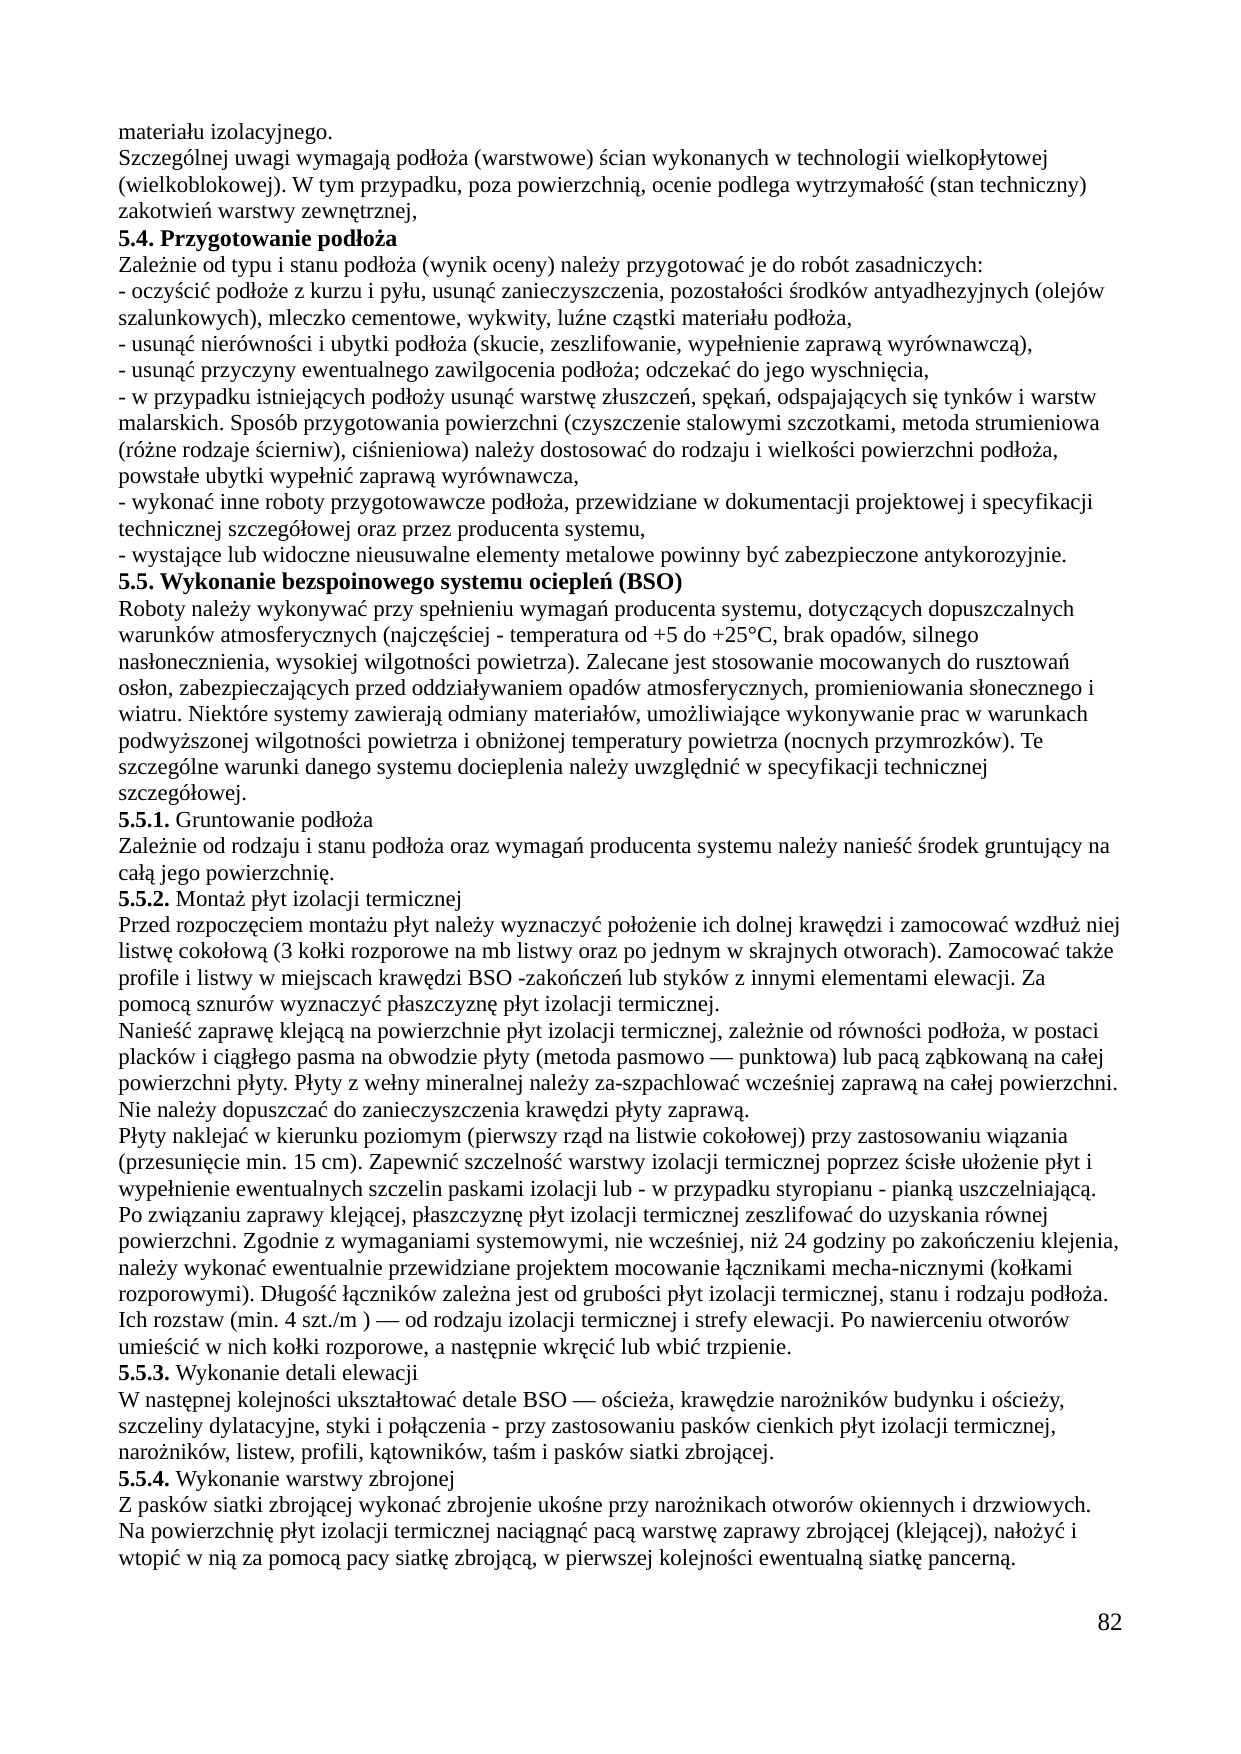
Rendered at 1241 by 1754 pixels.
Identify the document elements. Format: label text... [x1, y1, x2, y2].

text Zależnie od rodzaju i stanu podłoża oraz wymagań producenta systemu należy nanieść środek gruntujący na całą jego powierzchnię. [118, 832, 1122, 885]
text 5.5.4. Wykonanie warstwy zbrojonej [118, 1465, 1122, 1491]
text - oczyścić podłoże z kurzu i pyłu, usunąć zanieczyszczenia, pozostałości środków antyadhezyjnych (olejów szalunkowych), mleczko cementowe, wykwity, luźne cząstki materiału podłoża, [118, 277, 1122, 330]
text 5.5. Wykonanie bezspoinowego systemu ociepleń (BSO) [118, 567, 1122, 595]
text - usunąć nierówności i ubytki podłoża (skucie, zeszlifowanie, wypełnienie zaprawą wyrównawczą), [118, 330, 1122, 357]
text Szczególnej uwagi wymagają podłoża (warstwowe) ścian wykonanych w technologii wielkopłytowej (wielkoblokowej). W tym przypadku, poza powierzchnią, ocenie podlega wytrzymałość (stan techniczny) zakotwień warstwy zewnętrznej, [118, 144, 1122, 223]
text - wystające lub widoczne nieusuwalne elementy metalowe powinny być zabezpieczone antykorozyjnie. [118, 541, 1122, 567]
text Zależnie od typu i stanu podłoża (wynik oceny) należy przygotować je do robót zasadniczych: [118, 251, 1122, 277]
text W następnej kolejności ukształtować detale BSO — ościeża, krawędzie narożników budynku i ościeży, szczeliny dylatacyjne, styki i połączenia - przy zastosowaniu pasków cienkich płyt izolacji termicznej, narożników, listew, profili, kątowników, taśm i pasków siatki zbrojącej. [118, 1386, 1122, 1465]
text Nanieść zaprawę klejącą na powierzchnie płyt izolacji termicznej, zależnie od równości podłoża, w postaci placków i ciągłego pasma na obwodzie płyty (metoda pasmowo — punktowa) lub pacą ząbkowaną na całej powierzchni płyty. Płyty z wełny mineralnej należy za-szpachlować wcześniej zaprawą na całej powierzchni. Nie należy dopuszczać do zanieczyszczenia krawędzi płyty zaprawą. [118, 1017, 1122, 1122]
text - w przypadku istniejących podłoży usunąć warstwę złuszczeń, spękań, odspajających się tynków i warstw malarskich. Sposób przygotowania powierzchni (czyszczenie stalowymi szczotkami, metoda strumieniowa (różne rodzaje ścierniw), ciśnieniowa) należy dostosować do rodzaju i wielkości powierzchni podłoża, powstałe ubytki wypełnić zaprawą wyrównawcza, [118, 383, 1122, 488]
text Z pasków siatki zbrojącej wykonać zbrojenie ukośne przy narożnikach otworów okiennych i drzwiowych. Na powierzchnię płyt izolacji termicznej naciągnąć pacą warstwę zaprawy zbrojącej (klejącej), nałożyć i wtopić w nią za pomocą pacy siatkę zbrojącą, w pierwszej kolejności ewentualną siatkę pancerną. [118, 1491, 1122, 1570]
text - wykonać inne roboty przygotowawcze podłoża, przewidziane w dokumentacji projektowej i specyfikacji technicznej szczegółowej oraz przez producenta systemu, [118, 488, 1122, 541]
text 5.5.2. Montaż płyt izolacji termicznej [118, 885, 1122, 911]
text 5.4. Przygotowanie podłoża [118, 223, 1122, 251]
text Przed rozpoczęciem montażu płyt należy wyznaczyć położenie ich dolnej krawędzi i zamocować wzdłuż niej listwę cokołową (3 kołki rozporowe na mb listwy oraz po jednym w skrajnych otworach). Zamocować także profile i listwy w miejscach krawędzi BSO -zakończeń lub styków z innymi elementami elewacji. Za pomocą sznurów wyznaczyć płaszczyznę płyt izolacji termicznej. [118, 911, 1122, 1017]
text materiału izolacyjnego. [118, 118, 1122, 144]
text Płyty naklejać w kierunku poziomym (pierwszy rząd na listwie cokołowej) przy zastosowaniu wiązania (przesunięcie min. 15 cm). Zapewnić szczelność warstwy izolacji termicznej poprzez ścisłe ułożenie płyt i wypełnienie ewentualnych szczelin paskami izolacji lub - w przypadku styropianu - pianką uszczelniającą. Po związaniu zaprawy klejącej, płaszczyznę płyt izolacji termicznej zeszlifować do uzyskania równej powierzchni. Zgodnie z wymaganiami systemowymi, nie wcześniej, niż 24 godziny po zakończeniu klejenia, należy wykonać ewentualnie przewidziane projektem mocowanie łącznikami mecha-nicznymi (kołkami rozporowymi). Długość łączników zależna jest od grubości płyt izolacji termicznej, stanu i rodzaju podłoża. Ich rozstaw (min. 4 szt./m ) — od rodzaju izolacji termicznej i strefy elewacji. Po nawierceniu otworów umieścić w nich kołki rozporowe, a następnie wkręcić lub wbić trzpienie. [118, 1122, 1122, 1359]
text 5.5.3. Wykonanie detali elewacji [118, 1359, 1122, 1386]
text 5.5.1. Gruntowanie podłoża [118, 806, 1122, 832]
text - usunąć przyczyny ewentualnego zawilgocenia podłoża; odczekać do jego wyschnięcia, [118, 357, 1122, 383]
text Roboty należy wykonywać przy spełnieniu wymagań producenta systemu, dotyczących dopuszczalnych warunków atmosferycznych (najczęściej - temperatura od +5 do +25°C, brak opadów, silnego nasłonecznienia, wysokiej wilgotności powietrza). Zalecane jest stosowanie mocowanych do rusztowań osłon, zabezpieczających przed oddziaływaniem opadów atmosferycznych, promieniowania słonecznego i wiatru. Niektóre systemy zawierają odmiany materiałów, umożliwiające wykonywanie prac w warunkach podwyższonej wilgotności powietrza i obniżonej temperatury powietrza (nocnych przymrozków). Te szczególne warunki danego systemu docieplenia należy uwzględnić w specyfikacji technicznej szczegółowej. [118, 595, 1122, 806]
